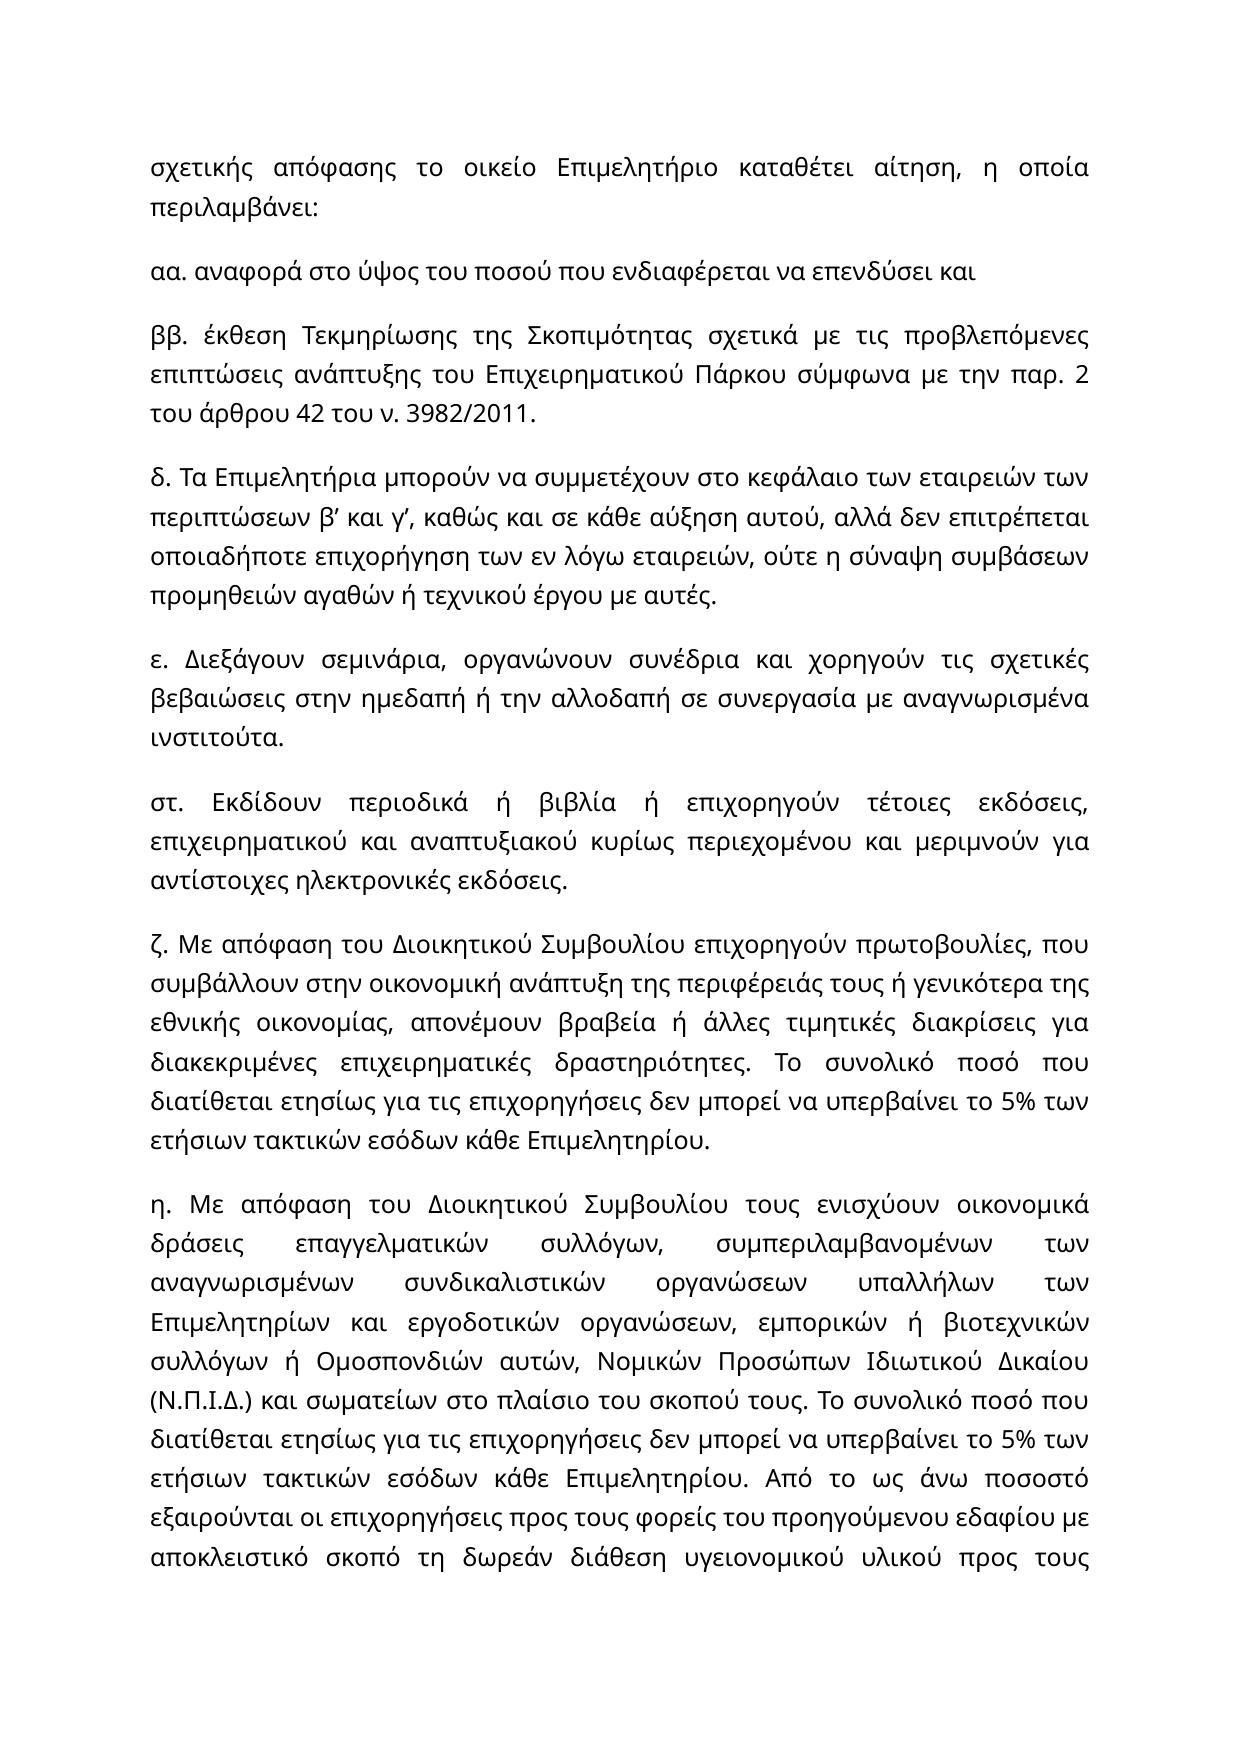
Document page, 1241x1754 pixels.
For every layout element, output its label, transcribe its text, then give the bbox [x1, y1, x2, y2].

text αα. αναφορά στο ύψος του ποσού που ενδιαφέρεται να επενδύσει και [150, 253, 1090, 287]
text ζ. Με απόφαση του Διοικητικού Συμβουλίου επιχορηγούν πρωτοβουλίες, που συμβάλλουν στην οικονομική ανάπτυξη της περιφέρειάς τους ή γενικότερα της εθνικής οικονομίας, απονέμουν βραβεία ή άλλες τιμητικές διακρίσεις για διακεκριμένες επιχειρηματικές δραστηριότητες. Το συνολικό ποσό που διατίθεται ετησίως για τις επιχορηγήσεις δεν μπορεί να υπερβαίνει το 5% των ετήσιων τακτικών εσόδων κάθε Επιμελητηρίου. [150, 927, 1090, 1157]
text ββ. έκθεση Τεκμηρίωσης της Σκοπιμότητας σχετικά με τις προβλεπόμενες επιπτώσεις ανάπτυξης του Επιχειρηματικού Πάρκου σύμφωνα με την παρ. 2 του άρθρου 42 του ν. 3982/2011. [150, 317, 1090, 430]
text ε. Διεξάγουν σεμινάρια, οργανώνουν συνέδρια και χορηγούν τις σχετικές βεβαιώσεις στην ημεδαπή ή την αλλοδαπή σε συνεργασία με αναγνωρισμένα ινστιτούτα. [150, 642, 1090, 754]
text η. Με απόφαση του Διοικητικού Συμβουλίου τους ενισχύουν οικονομικά δράσεις επαγγελματικών συλλόγων, συμπεριλαμβανομένων των αναγνωρισμένων συνδικαλιστικών οργανώσεων υπαλλήλων των Επιμελητηρίων και εργοδοτικών οργανώσεων, εμπορικών ή βιοτεχνικών συλλόγων ή Ομοσπονδιών αυτών, Νομικών Προσώπων Ιδιωτικού Δικαίου (Ν.Π.Ι.Δ.) και σωματείων στο πλαίσιο του σκοπού τους. Το συνολικό ποσό που διατίθεται ετησίως για τις επιχορηγήσεις δεν μπορεί να υπερβαίνει το 5% των ετήσιων τακτικών εσόδων κάθε Επιμελητηρίου. Από το ως άνω ποσοστό εξαιρούνται οι επιχορηγήσεις προς τους φορείς του προηγούμενου εδαφίου με αποκλειστικό σκοπό τη δωρεάν διάθεση υγειονομικού υλικού προς τους [150, 1187, 1090, 1573]
text σχετικής απόφασης το οικείο Επιμελητήριο καταθέτει αίτηση, η οποία περιλαμβάνει: [150, 150, 1090, 223]
text στ. Εκδίδουν περιοδικά ή βιβλία ή επιχορηγούν τέτοιες εκδόσεις, επιχειρηματικού και αναπτυξιακού κυρίως περιεχομένου και μεριμνούν για αντίστοιχες ηλεκτρονικές εκδόσεις. [150, 784, 1090, 897]
text δ. Τα Επιμελητήρια μπορούν να συμμετέχουν στο κεφάλαιο των εταιρειών των περιπτώσεων β’ και γ’, καθώς και σε κάθε αύξηση αυτού, αλλά δεν επιτρέπεται οποιαδήποτε επιχορήγηση των εν λόγω εταιρειών, ούτε η σύναψη συμβάσεων προμηθειών αγαθών ή τεχνικού έργου με αυτές. [150, 460, 1090, 612]
